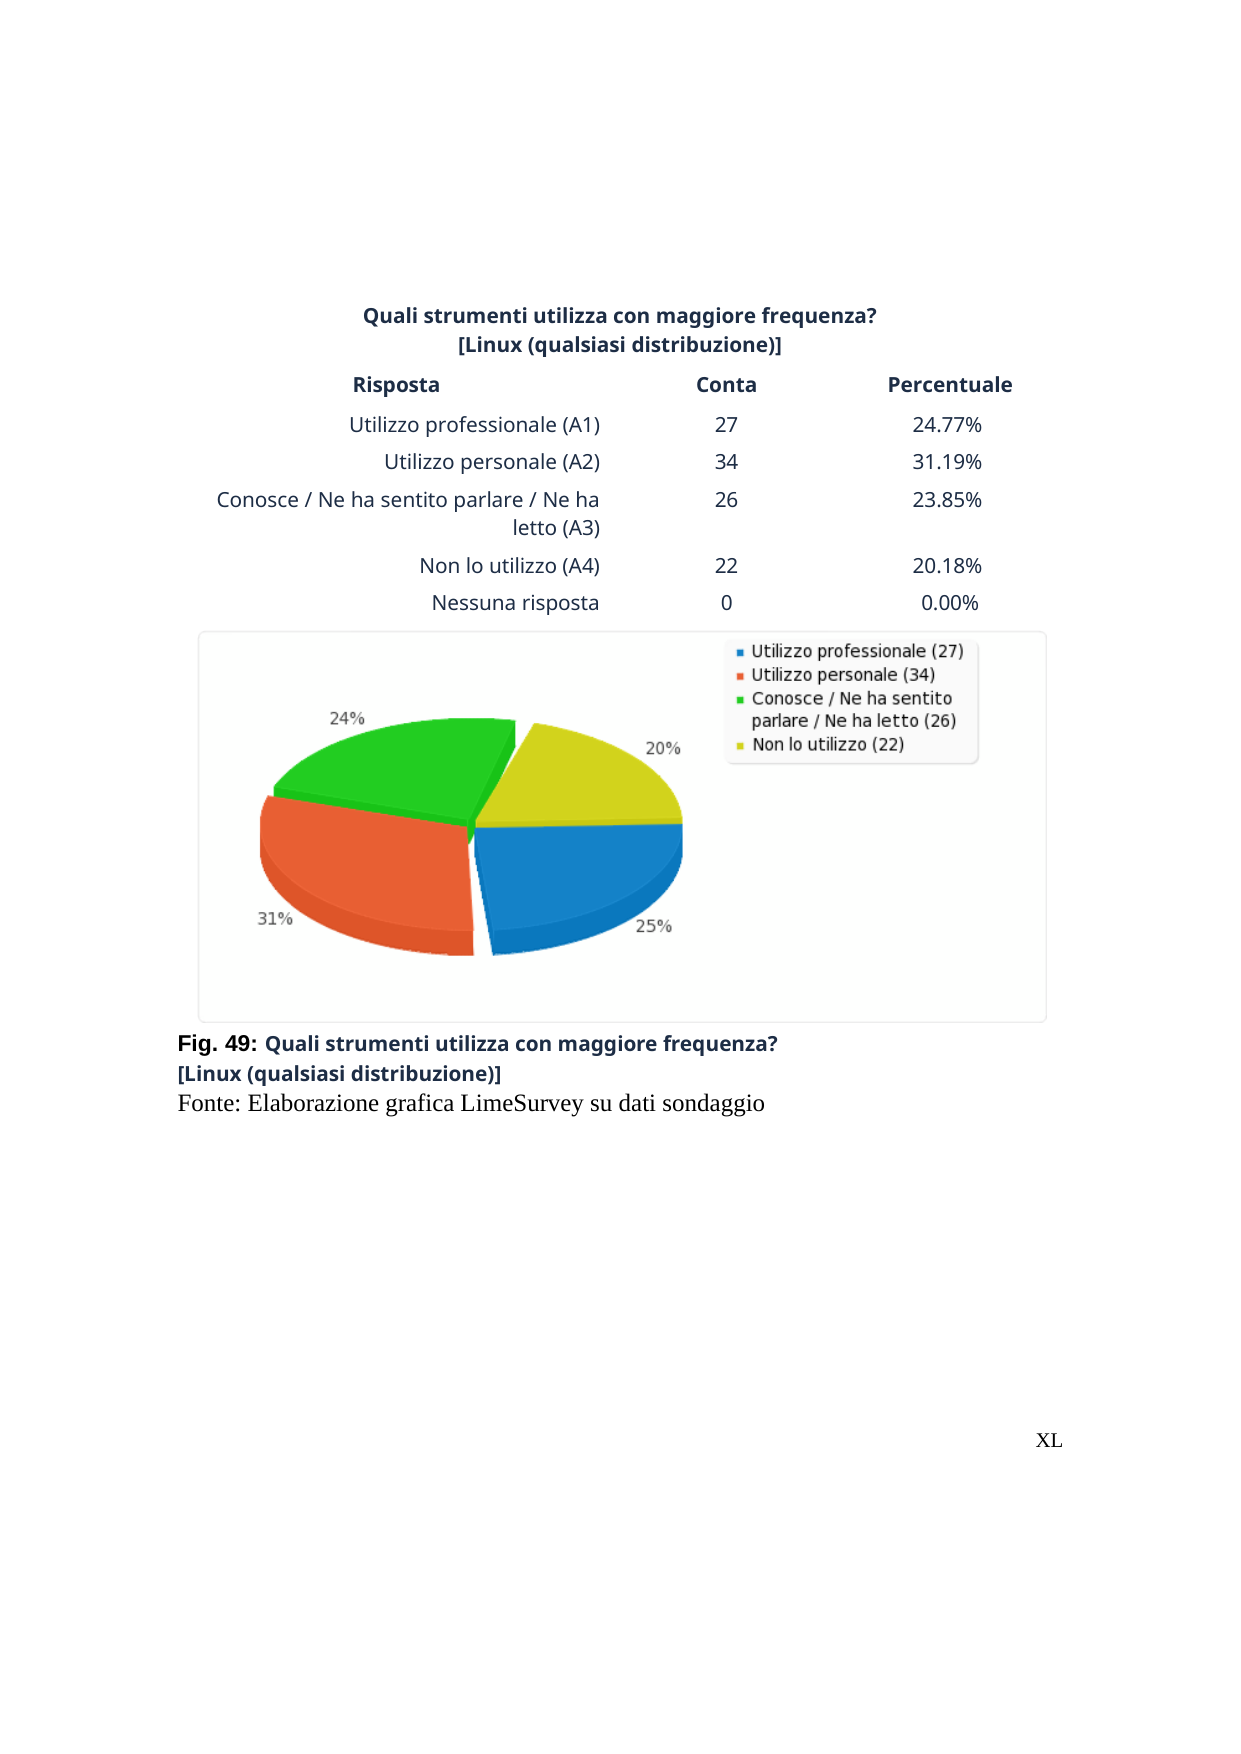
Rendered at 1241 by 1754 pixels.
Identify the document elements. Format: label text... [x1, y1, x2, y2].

table_cell 27 [615, 405, 837, 443]
text Fonte: Elaborazione grafica LimeSurvey su dati sondaggio [177, 1089, 1063, 1117]
table_cell 26 [615, 480, 837, 546]
table_cell [177, 621, 1063, 1027]
table_cell Risposta [177, 364, 615, 405]
table_cell 0 [615, 584, 837, 621]
table_cell 23.85% [837, 480, 1063, 546]
table_cell 0.00% [837, 584, 1063, 621]
text Fig. 49: Quali strumenti utilizza con maggiore frequenza? [Linux (qualsiasi distribuzione)] [177, 1029, 1063, 1087]
table_cell 22 [615, 546, 837, 584]
table_cell Utilizzo personale (A2) [177, 443, 615, 480]
table_cell Percentuale [837, 364, 1063, 405]
table_header Quali strumenti utilizza con maggiore frequenza? [Linux (qualsiasi distribuzione)] [177, 295, 1063, 364]
table_cell 31.19% [837, 443, 1063, 480]
table_cell Utilizzo professionale (A1) [177, 405, 615, 443]
table_cell 24.77% [837, 405, 1063, 443]
table_cell Nessuna risposta [177, 584, 615, 621]
table_cell 34 [615, 443, 837, 480]
table_cell Conosce / Ne ha sentito parlare / Ne ha letto (A3) [177, 480, 615, 546]
picture [192, 626, 1047, 1023]
table_cell Non lo utilizzo (A4) [177, 546, 615, 584]
table_cell 20.18% [837, 546, 1063, 584]
table_cell Conta [615, 364, 837, 405]
